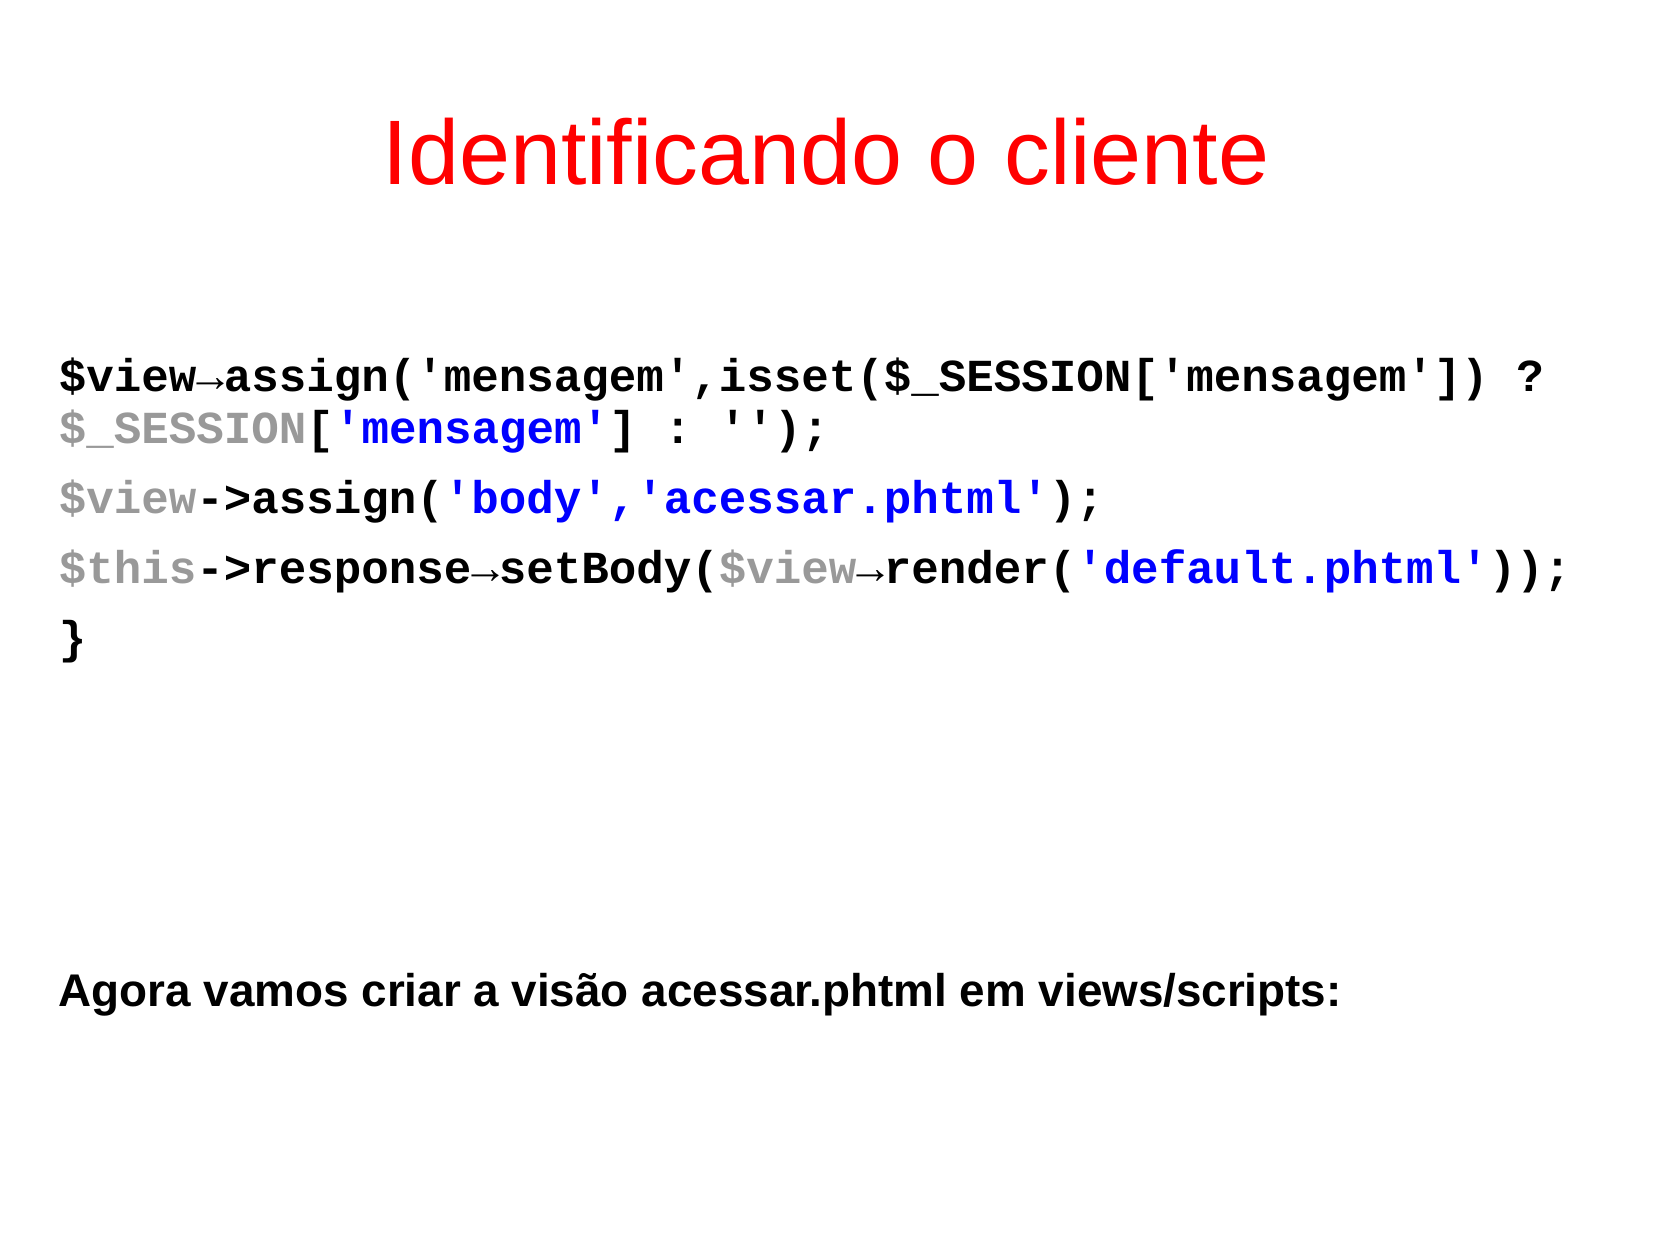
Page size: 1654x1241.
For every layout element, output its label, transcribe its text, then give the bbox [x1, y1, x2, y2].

list $view→assign('mensagem',isset($_SESSION['mensagem']) ?$_SESSION['mensagem'] : ''); $view->assign('body','acessar.phtml'); $this->response→setBody($view→render('default.phtml')); } Agora vamos criar a visão acessar.phtml em views/scripts: [59, 283, 1607, 1182]
title Identificando o cliente [82, 49, 1571, 257]
